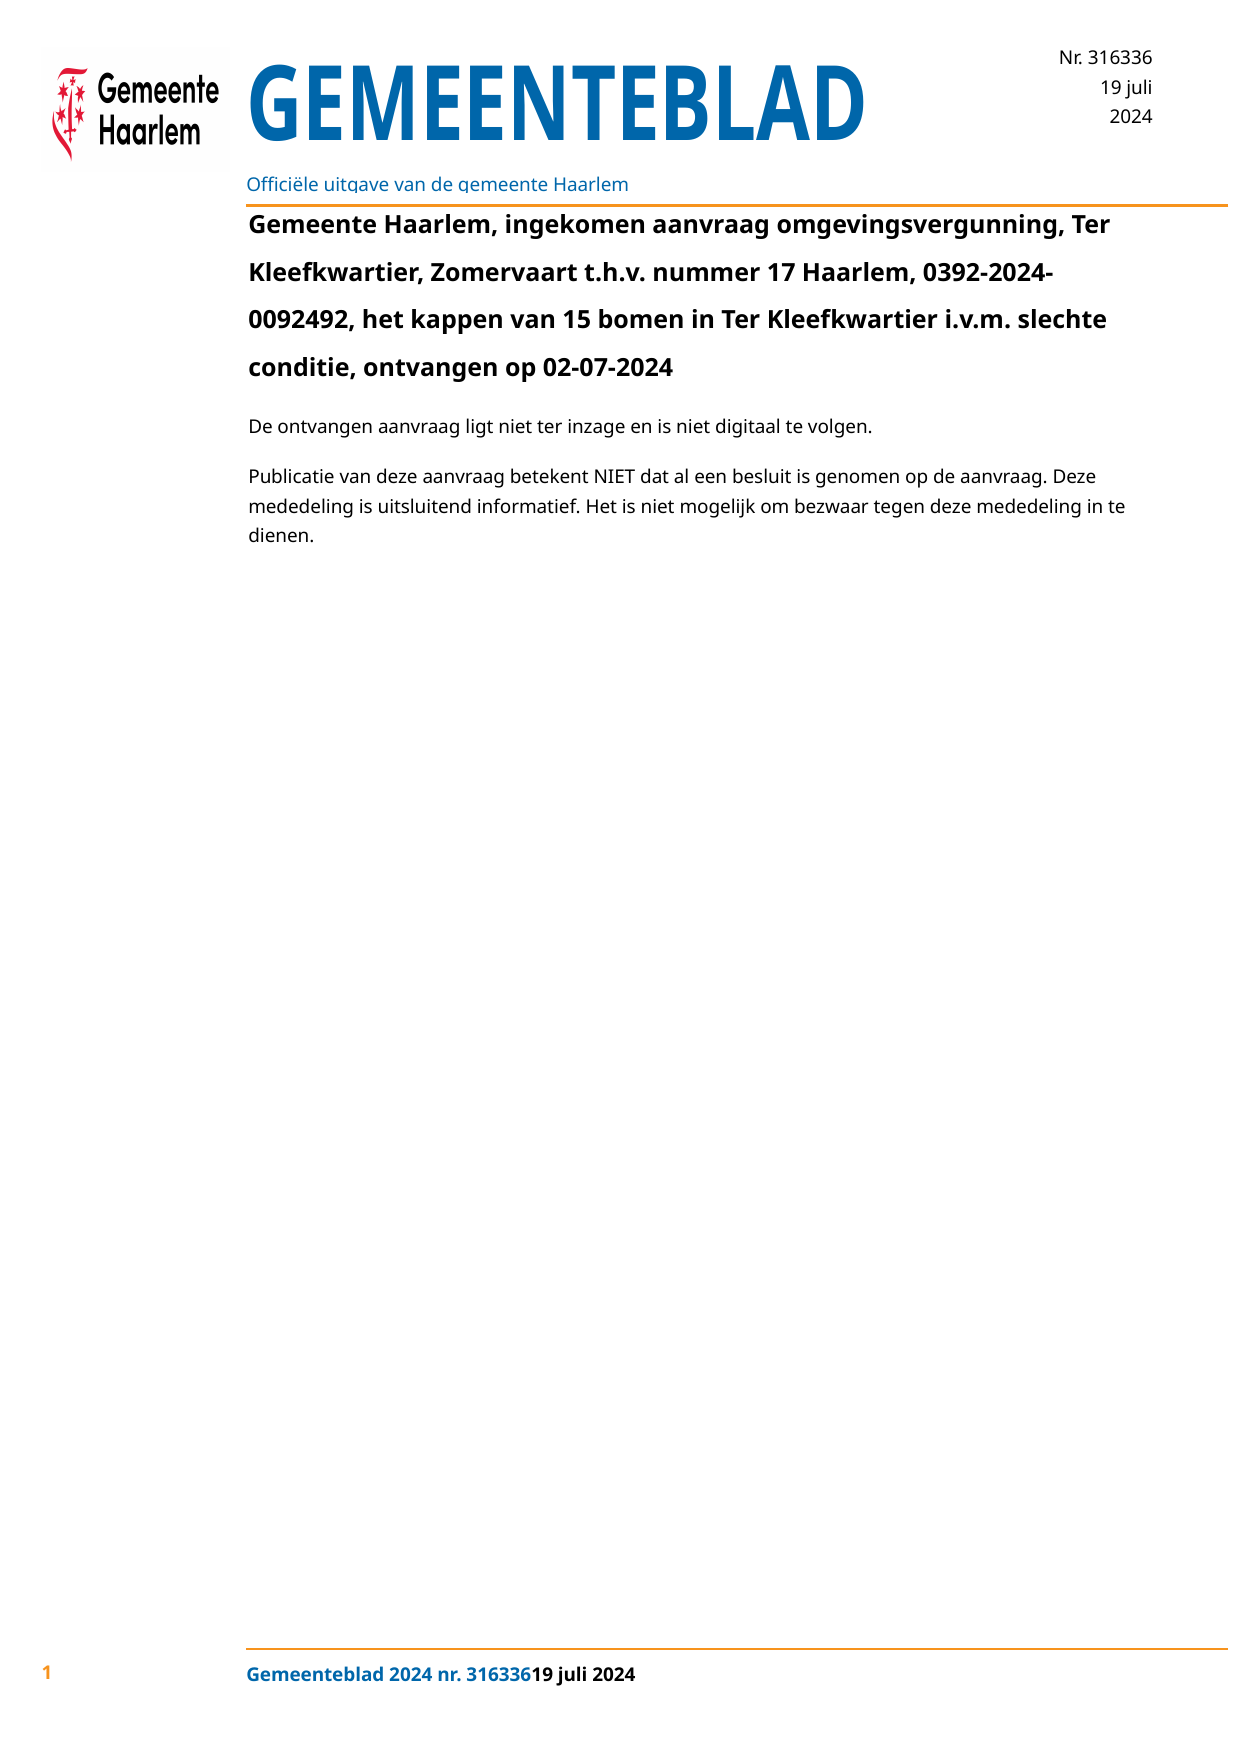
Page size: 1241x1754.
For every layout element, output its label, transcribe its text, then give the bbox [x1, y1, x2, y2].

text Gemeente Haarlem, ingekomen aanvraag omgevingsvergunning, Ter Kleefkwartier, Zomervaart t.h.v. nummer 17 Haarlem, 0392-2024-0092492, het kappen van 15 bomen in Ter Kleefkwartier i.v.m. slechte conditie, ontvangen op 02-07-2024 [248, 207, 1152, 384]
text Publicatie van deze aanvraag betekent NIET dat al een besluit is genomen op de aanvraag. Deze mededeling is uitsluitend informatief. Het is niet mogelijk om bezwaar tegen deze mededeling in te dienen. [248, 463, 1152, 548]
picture [41, 47, 231, 172]
text De ontvangen aanvraag ligt niet ter inzage en is niet digitaal te volgen. [248, 413, 1152, 439]
